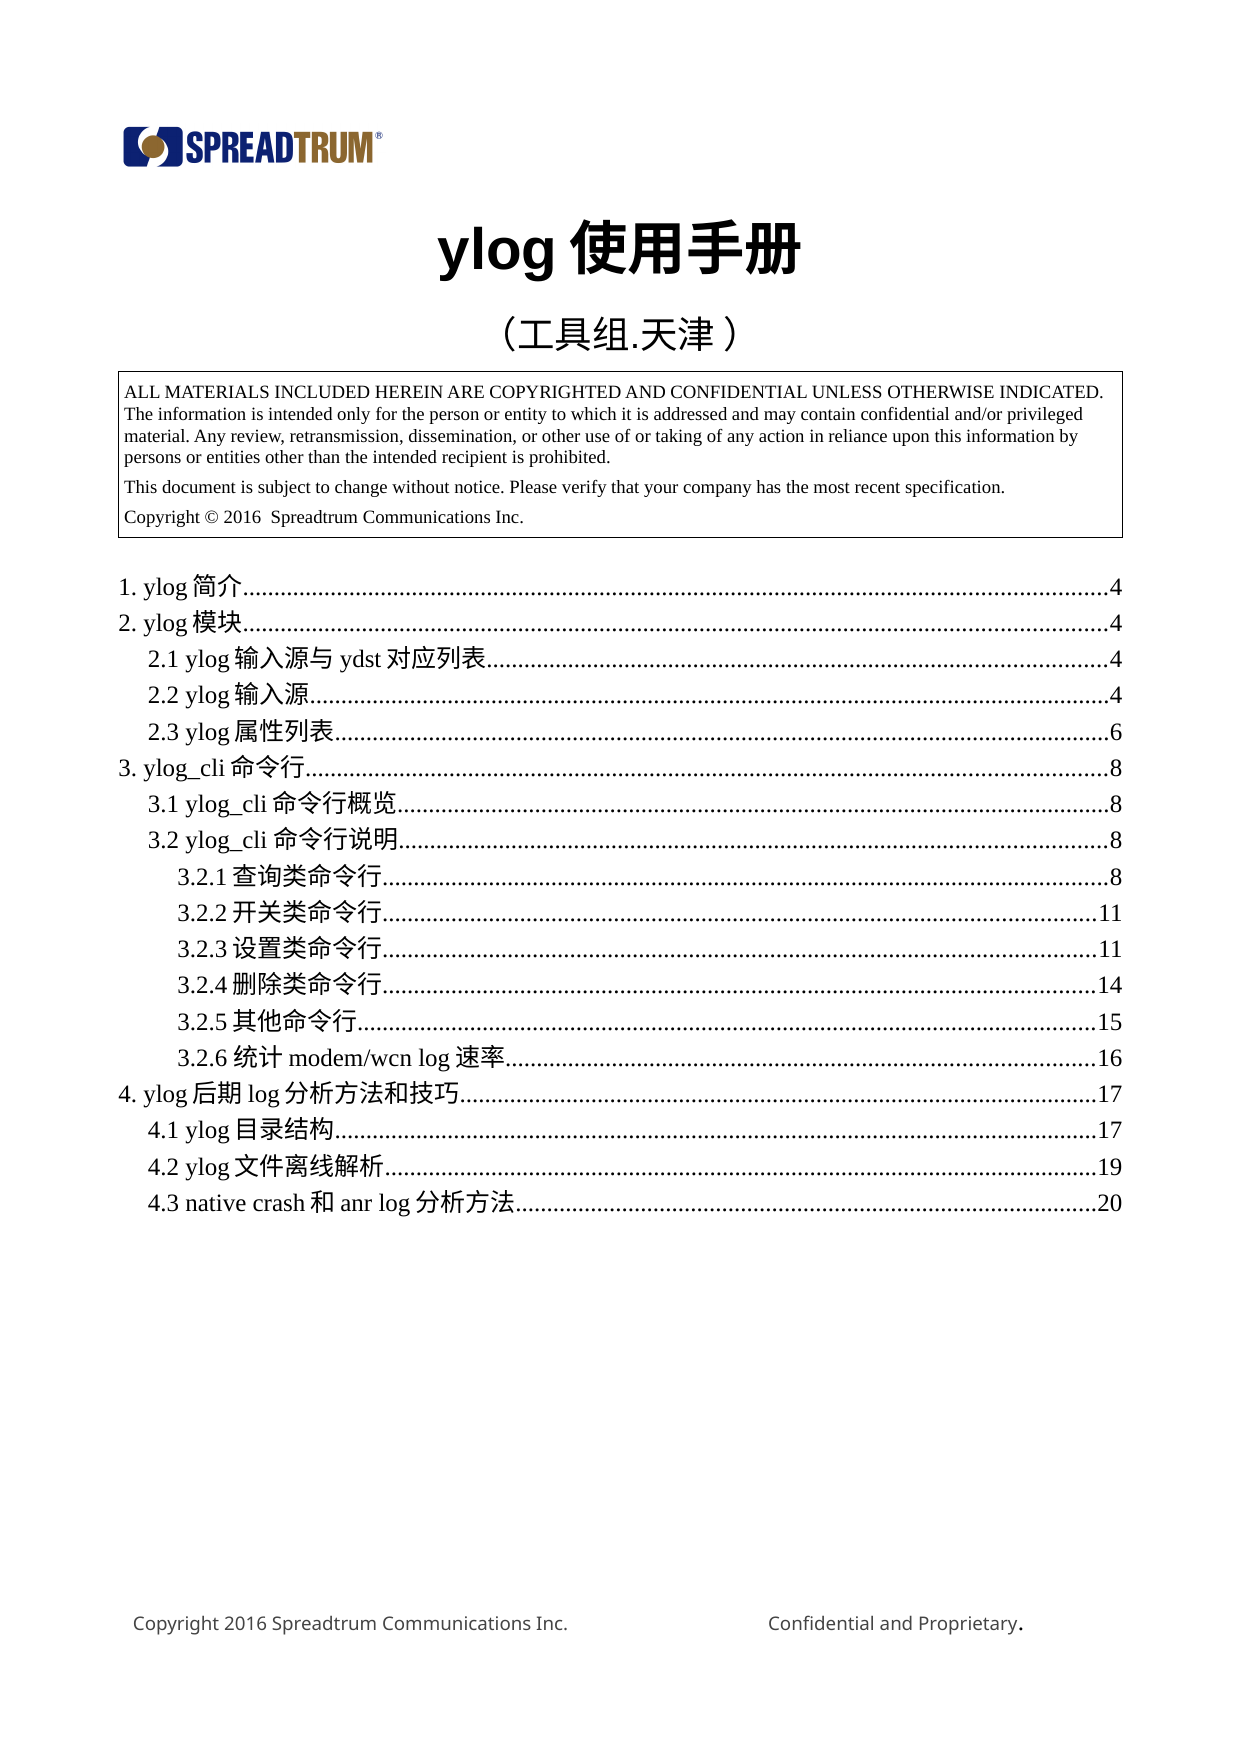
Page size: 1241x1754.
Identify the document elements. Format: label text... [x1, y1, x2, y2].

picture [120, 123, 386, 168]
text 2.2 ylog输入源 4 [148, 675, 1122, 711]
text 2.3 ylog属性列表 6 [148, 711, 1122, 747]
subtitle （工具组.天津 ） [118, 304, 1122, 359]
text 3.2.2开关类命令行 11 [177, 892, 1122, 929]
text 2. ylog模块 4 [118, 602, 1122, 639]
text 3.2.1查询类命令行 8 [177, 856, 1122, 892]
text 4. ylog后期log分析方法和技巧 17 [118, 1074, 1122, 1110]
text 2.1 ylog输入源与ydst对应列表 4 [148, 639, 1122, 675]
text 3.2.4删除类命令行 14 [177, 965, 1122, 1001]
text 4.2 ylog文件离线解析 19 [148, 1146, 1122, 1182]
text 1. ylog简介 4 [118, 566, 1122, 602]
text 4.3 native crash和anr log分析方法 20 [148, 1182, 1122, 1219]
text 3.2 ylog_cli 命令行说明 8 [148, 820, 1122, 856]
text 3.2.5其他命令行 15 [177, 1001, 1122, 1037]
text 3.1 ylog_cli命令行概览 8 [148, 784, 1122, 820]
text 4.1 ylog目录结构 17 [148, 1110, 1122, 1146]
text 3. ylog_cli命令行 8 [118, 747, 1122, 784]
text 3.2.3设置类命令行 11 [177, 929, 1122, 965]
table_header ALL MATERIALS INCLUDED HEREIN ARE COPYRIGHTED AND CONFIDENTIAL UNLESS OTHERWISE INDICATED. The information is intended only for the person or entity to which it is addressed and may contain confidential and/or privileged material. Any review, retransmission, dissemination, or other use of or taking of any action in reliance upon this information by persons or entities other than the intended recipient is prohibited. This document is subject to change without notice. Please verify that your company has the most recent specification. Copyright © 2016 Spreadtrum Communications Inc. [119, 372, 1122, 537]
text 3.2.6 统计modem/wcn log速率 16 [177, 1037, 1122, 1074]
title ylog使用手册 [118, 201, 1122, 286]
